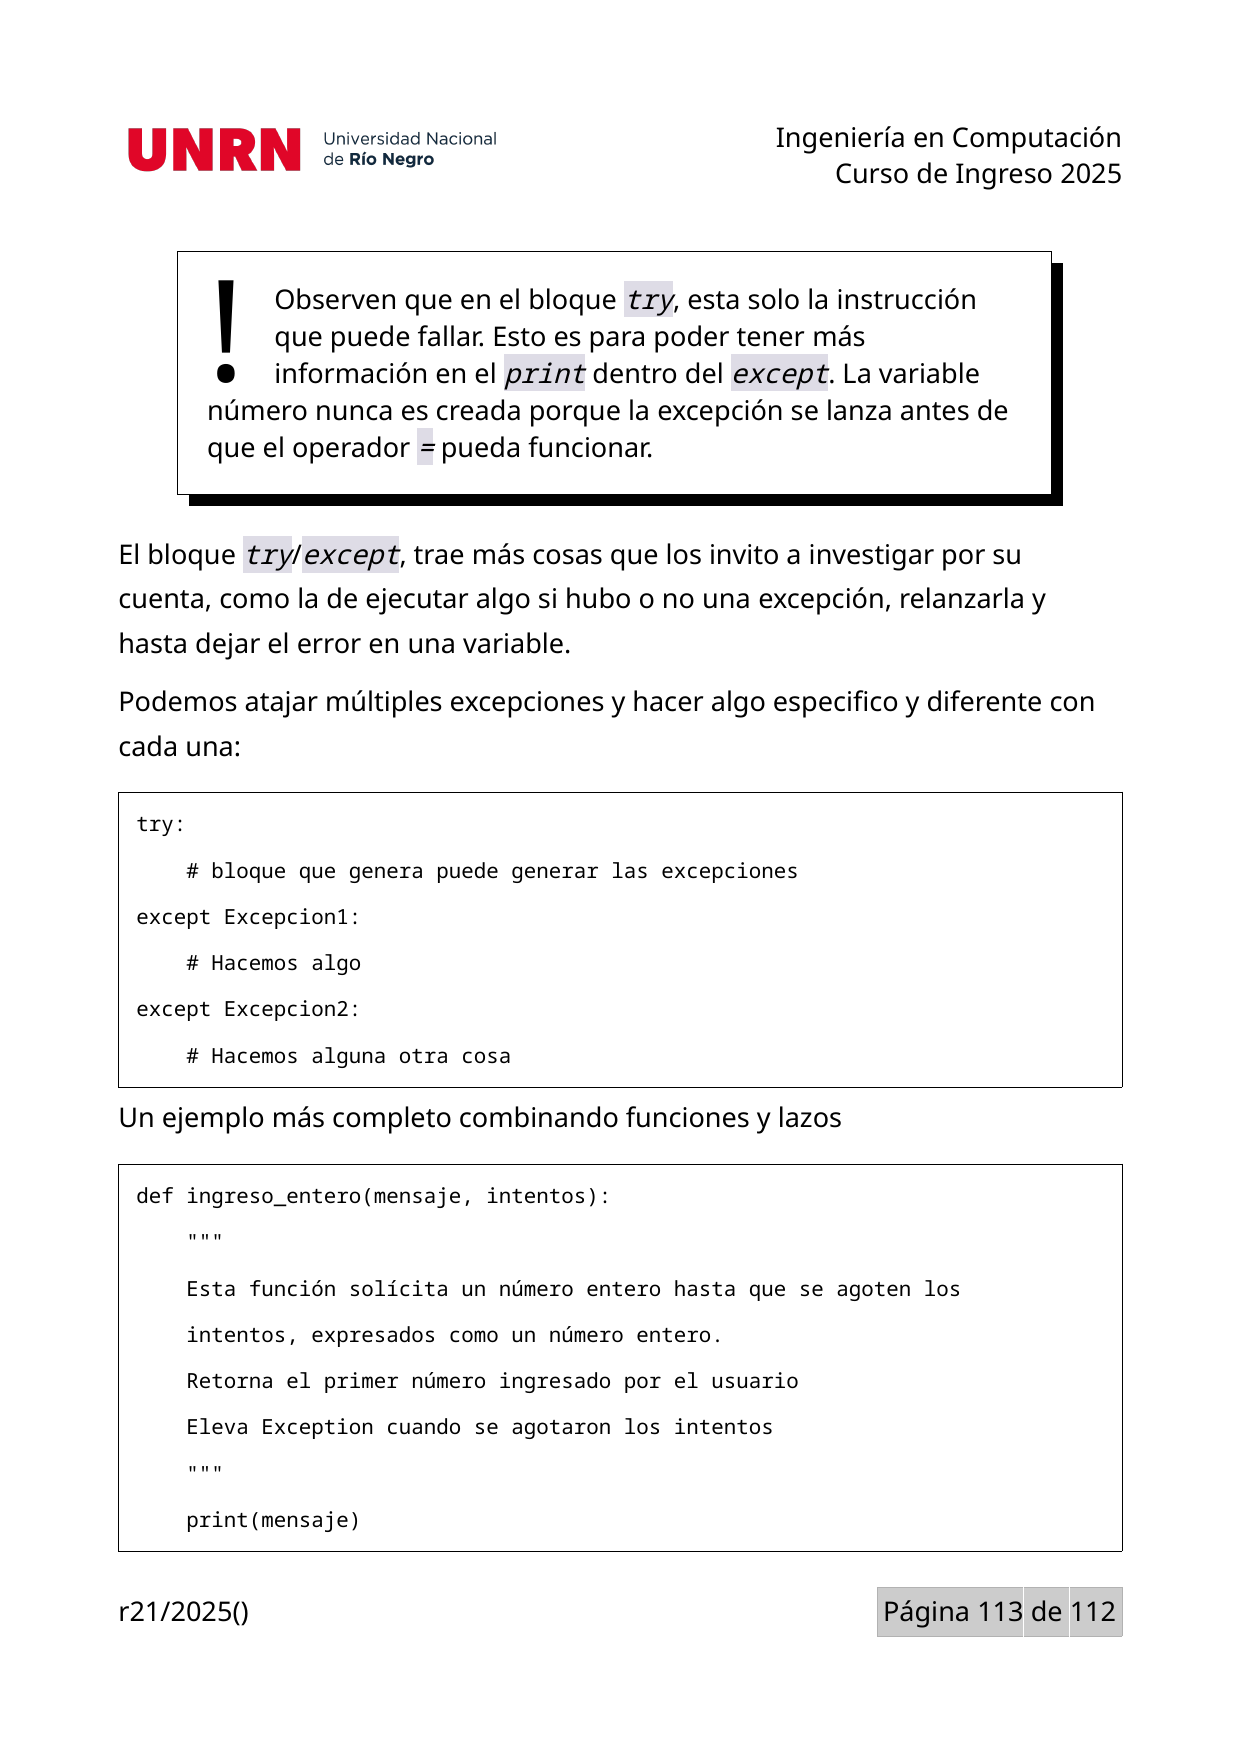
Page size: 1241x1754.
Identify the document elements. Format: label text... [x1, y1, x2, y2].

text intentos, expresados como un número entero. [119, 1302, 1122, 1348]
text Un ejemplo más completo combinando funciones y lazos [118, 1099, 1122, 1136]
text Esta función solícita un número entero hasta que se agoten los [119, 1256, 1122, 1302]
text !Observen que en el bloque try, esta solo la instrucción que puede fallar. Esto es para poder tener más información en el print dentro del except. La variable número nunca es creada porque la excepción se lanza antes de que el operador = pueda funcionar. [178, 252, 1051, 494]
text except Excepcion2: [119, 977, 1122, 1023]
text El bloque try/except, trae más cosas que los invito a investigar por su cuenta, como la de ejecutar algo si hubo o no una excepción, relanzarla y hasta dejar el error en una variable. [118, 536, 1122, 661]
text Podemos atajar múltiples excepciones y hacer algo especifico y diferente con cada una: [118, 683, 1122, 764]
text except Excepcion1: [119, 884, 1122, 930]
text # bloque que genera puede generar las excepciones [119, 838, 1122, 884]
text Eleva Exception cuando se agotaron los intentos [119, 1395, 1122, 1441]
text def ingreso_entero(mensaje, intentos): [119, 1165, 1122, 1210]
text # Hacemos algo [119, 930, 1122, 977]
text Retorna el primer número ingresado por el usuario [119, 1348, 1122, 1395]
picture [118, 118, 505, 180]
text try: [119, 793, 1122, 838]
text """ [119, 1441, 1122, 1487]
text """ [119, 1210, 1122, 1256]
text print(mensaje) [119, 1487, 1122, 1551]
text # Hacemos alguna otra cosa [119, 1023, 1122, 1087]
